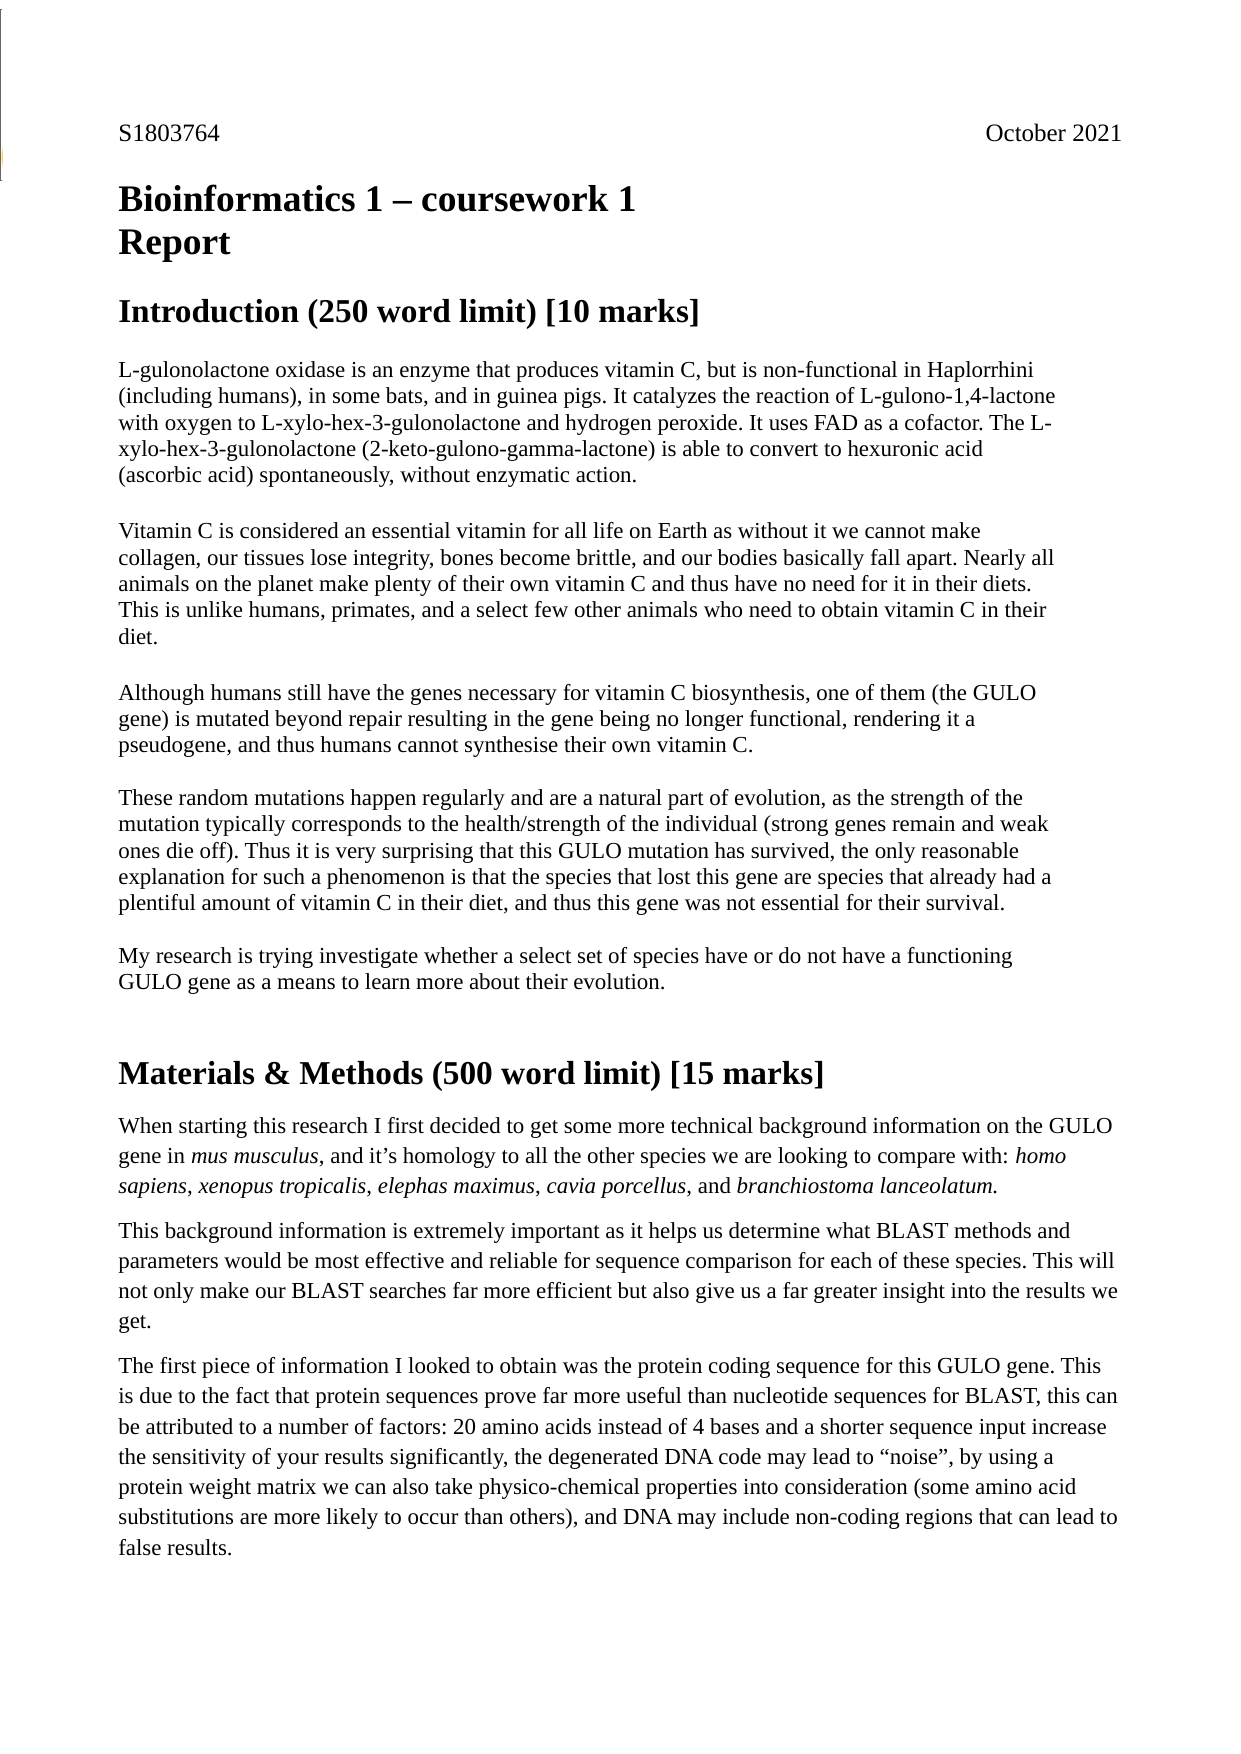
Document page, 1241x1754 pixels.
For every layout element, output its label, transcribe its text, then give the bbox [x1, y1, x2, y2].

text Introduction (250 word limit) [10 marks] [118, 291, 1122, 330]
text When starting this research I first decided to get some more technical background information on the GULO gene in mus musculus, and it’s homology to all the other species we are looking to compare with: homo sapiens, xenopus tropicalis, elephas maximus, cavia porcellus, and branchiostoma lanceolatum. [118, 1112, 1122, 1198]
text Vitamin C is considered an essential vitamin for all life on Earth as without it we cannot make collagen, our tissues lose integrity, bones become brittle, and our bodies basically fall apart. Nearly all animals on the planet make plenty of their own vitamin C and thus have no need for it in their diets. This is unlike humans, primates, and a select few other animals who need to obtain vitamin C in their diet. [118, 517, 1063, 649]
text L-gulonolactone oxidase is an enzyme that produces vitamin C, but is non-functional in Haplorrhini (including humans), in some bats, and in guinea pigs. It catalyzes the reaction of L-gulono-1,4-lactone with oxygen to L-xylo-hex-3-gulonolactone and hydrogen peroxide. It uses FAD as a cofactor. The L-xylo-hex-3-gulonolactone (2-keto-gulono-gamma-lactone) is able to convert to hexuronic acid (ascorbic acid) spontaneously, without enzymatic action. [118, 330, 1063, 488]
text This background information is extremely important as it helps us determine what BLAST methods and parameters would be most effective and reliable for sequence comparison for each of these species. This will not only make our BLAST searches far more efficient but also give us a far greater insight into the results we get. [118, 1217, 1122, 1334]
text Materials & Methods (500 word limit) [15 marks] [118, 1053, 1122, 1091]
text The first piece of information I looked to obtain was the protein coding sequence for this GULO gene. This is due to the fact that protein sequences prove far more useful than nucleotide sequences for BLAST, this can be attributed to a number of factors: 20 amino acids instead of 4 bases and a shorter sequence input increase the sensitivity of your results significantly, the degenerated DNA code may lead to “noise”, by using a protein weight matrix we can also take physico-chemical properties into consideration (some amino acid substitutions are more likely to occur than others), and DNA may include non-coding regions that can lead to false results. [118, 1352, 1122, 1560]
text Bioinformatics 1 – coursework 1 Report [118, 176, 1122, 291]
text Although humans still have the genes necessary for vitamin C biosynthesis, one of them (the GULO gene) is mutated beyond repair resulting in the gene being no longer functional, rendering it a pseudogene, and thus humans cannot synthesise their own vitamin C. These random mutations happen regularly and are a natural part of evolution, as the strength of the mutation typically corresponds to the health/strength of the individual (strong genes remain and weak ones die off). Thus it is very surprising that this GULO mutation has survived, the only reasonable explanation for such a phenomenon is that the species that lost this gene are species that already had a plentiful amount of vitamin C in their diet, and thus this gene was not essential for their survival. My research is trying investigate whether a select set of species have or do not have a functioning GULO gene as a means to learn more about their evolution. [118, 678, 1063, 1023]
